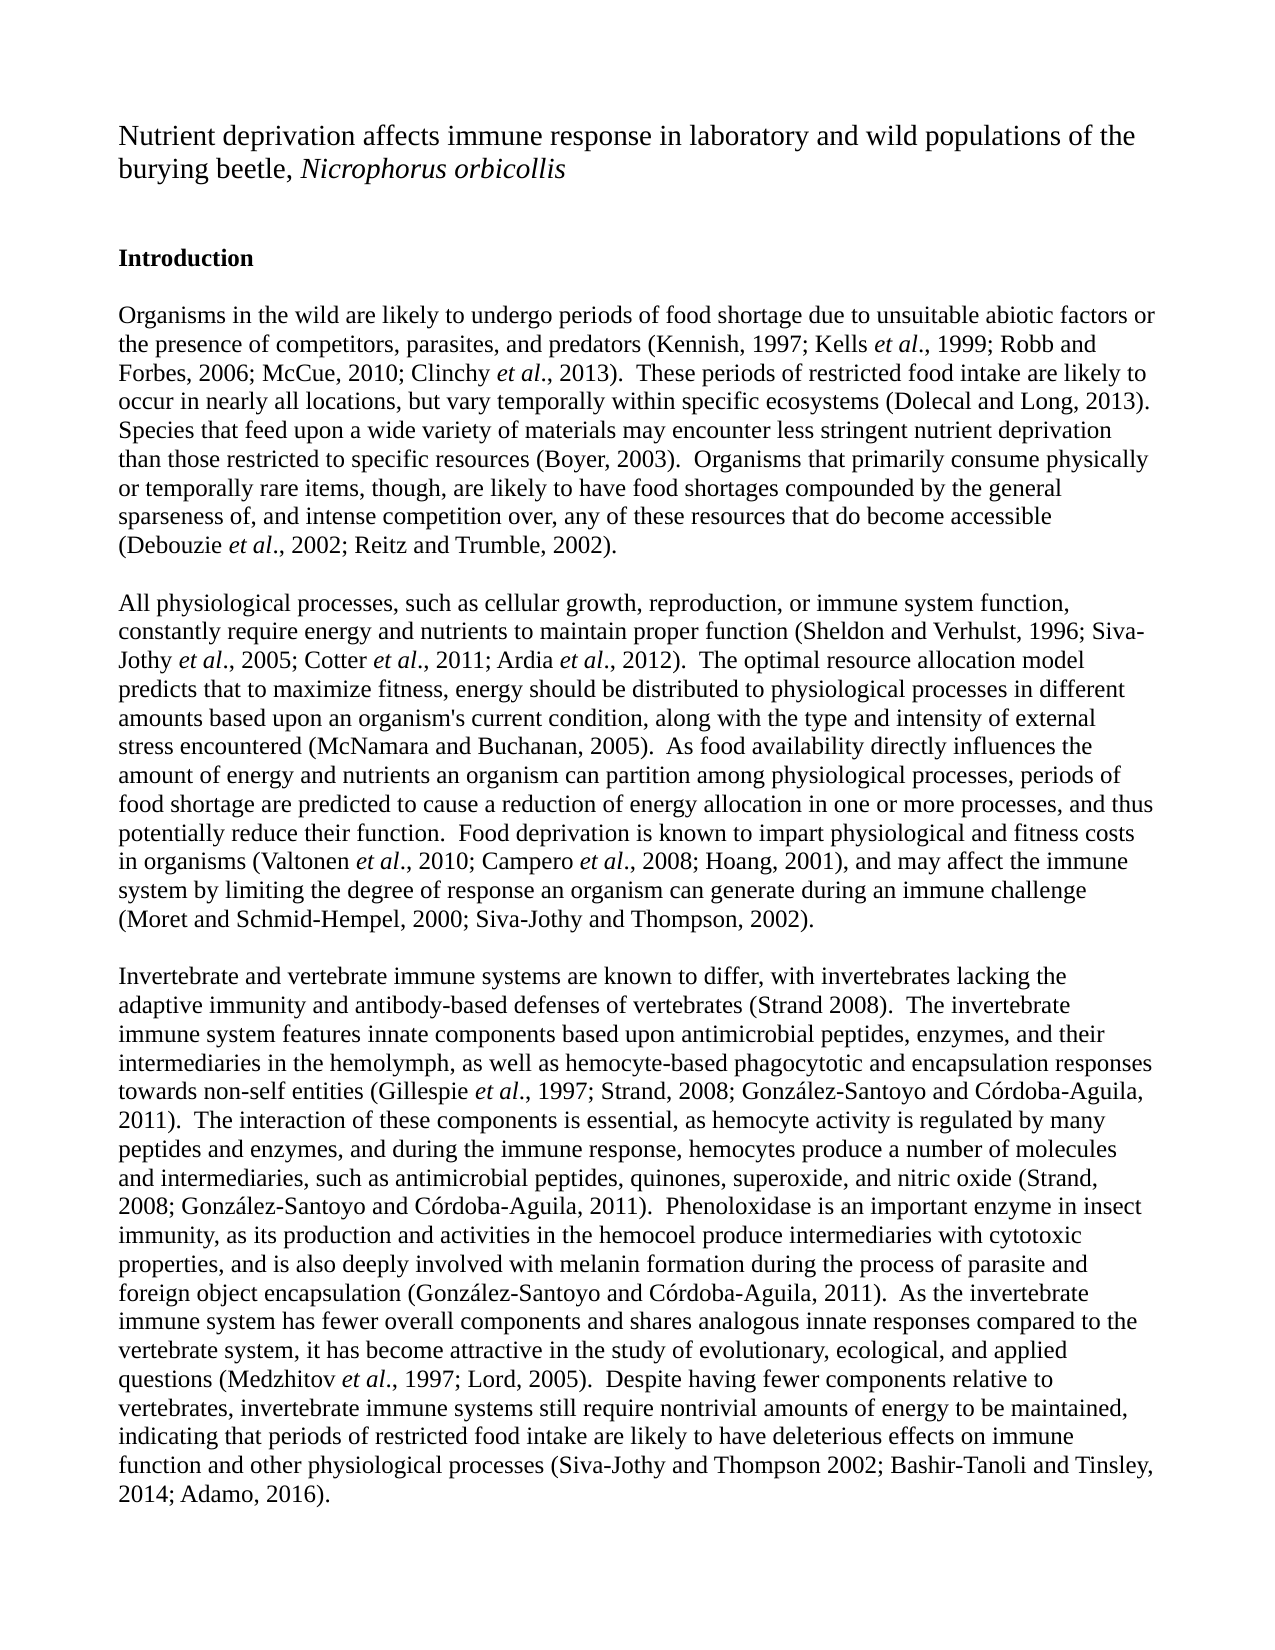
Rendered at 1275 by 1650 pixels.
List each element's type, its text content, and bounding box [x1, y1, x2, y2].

text Nutrient deprivation affects immune response in laboratory and wild populations of the burying beetle, Nicrophorus orbicollis [118, 118, 1157, 185]
text Organisms in the wild are likely to undergo periods of food shortage due to unsuitable abiotic factors or the presence of competitors, parasites, and predators (Kennish, 1997; Kells et al., 1999; Robb and Forbes, 2006; McCue, 2010; Clinchy et al., 2013). These periods of restricted food intake are likely to occur in nearly all locations, but vary temporally within specific ecosystems (Dolecal and Long, 2013). Species that feed upon a wide variety of materials may encounter less stringent nutrient deprivation than those restricted to specific resources (Boyer, 2003). Organisms that primarily consume physically or temporally rare items, though, are likely to have food shortages compounded by the general sparseness of, and intense competition over, any of these resources that do become accessible (Debouzie et al., 2002; Reitz and Trumble, 2002). [118, 300, 1157, 559]
text All physiological processes, such as cellular growth, reproduction, or immune system function, constantly require energy and nutrients to maintain proper function (Sheldon and Verhulst, 1996; Siva-Jothy et al., 2005; Cotter et al., 2011; Ardia et al., 2012). The optimal resource allocation model predicts that to maximize fitness, energy should be distributed to physiological processes in different amounts based upon an organism's current condition, along with the type and intensity of external stress encountered (McNamara and Buchanan, 2005). As food availability directly influences the amount of energy and nutrients an organism can partition among physiological processes, periods of food shortage are predicted to cause a reduction of energy allocation in one or more processes, and thus potentially reduce their function. Food deprivation is known to impart physiological and fitness costs in organisms (Valtonen et al., 2010; Campero et al., 2008; Hoang, 2001), and may affect the immune system by limiting the degree of response an organism can generate during an immune challenge (Moret and Schmid-Hempel, 2000; Siva-Jothy and Thompson, 2002). [118, 588, 1157, 933]
text Invertebrate and vertebrate immune systems are known to differ, with invertebrates lacking the adaptive immunity and antibody-based defenses of vertebrates (Strand 2008). The invertebrate immune system features innate components based upon antimicrobial peptides, enzymes, and their intermediaries in the hemolymph, as well as hemocyte-based phagocytotic and encapsulation responses towards non-self entities (Gillespie et al., 1997; Strand, 2008; González-Santoyo and Córdoba-Aguila, 2011). The interaction of these components is essential, as hemocyte activity is regulated by many peptides and enzymes, and during the immune response, hemocytes produce a number of molecules and intermediaries, such as antimicrobial peptides, quinones, superoxide, and nitric oxide (Strand, 2008; González-Santoyo and Córdoba-Aguila, 2011). Phenoloxidase is an important enzyme in insect immunity, as its production and activities in the hemocoel produce intermediaries with cytotoxic properties, and is also deeply involved with melanin formation during the process of parasite and foreign object encapsulation (González-Santoyo and Córdoba-Aguila, 2011). As the invertebrate immune system has fewer overall components and shares analogous innate responses compared to the vertebrate system, it has become attractive in the study of evolutionary, ecological, and applied questions (Medzhitov et al., 1997; Lord, 2005). Despite having fewer components relative to vertebrates, invertebrate immune systems still require nontrivial amounts of energy to be maintained, indicating that periods of restricted food intake are likely to have deleterious effects on immune function and other physiological processes (Siva-Jothy and Thompson 2002; Bashir-Tanoli and Tinsley, 2014; Adamo, 2016). [118, 961, 1157, 1508]
text Introduction [118, 243, 1157, 271]
